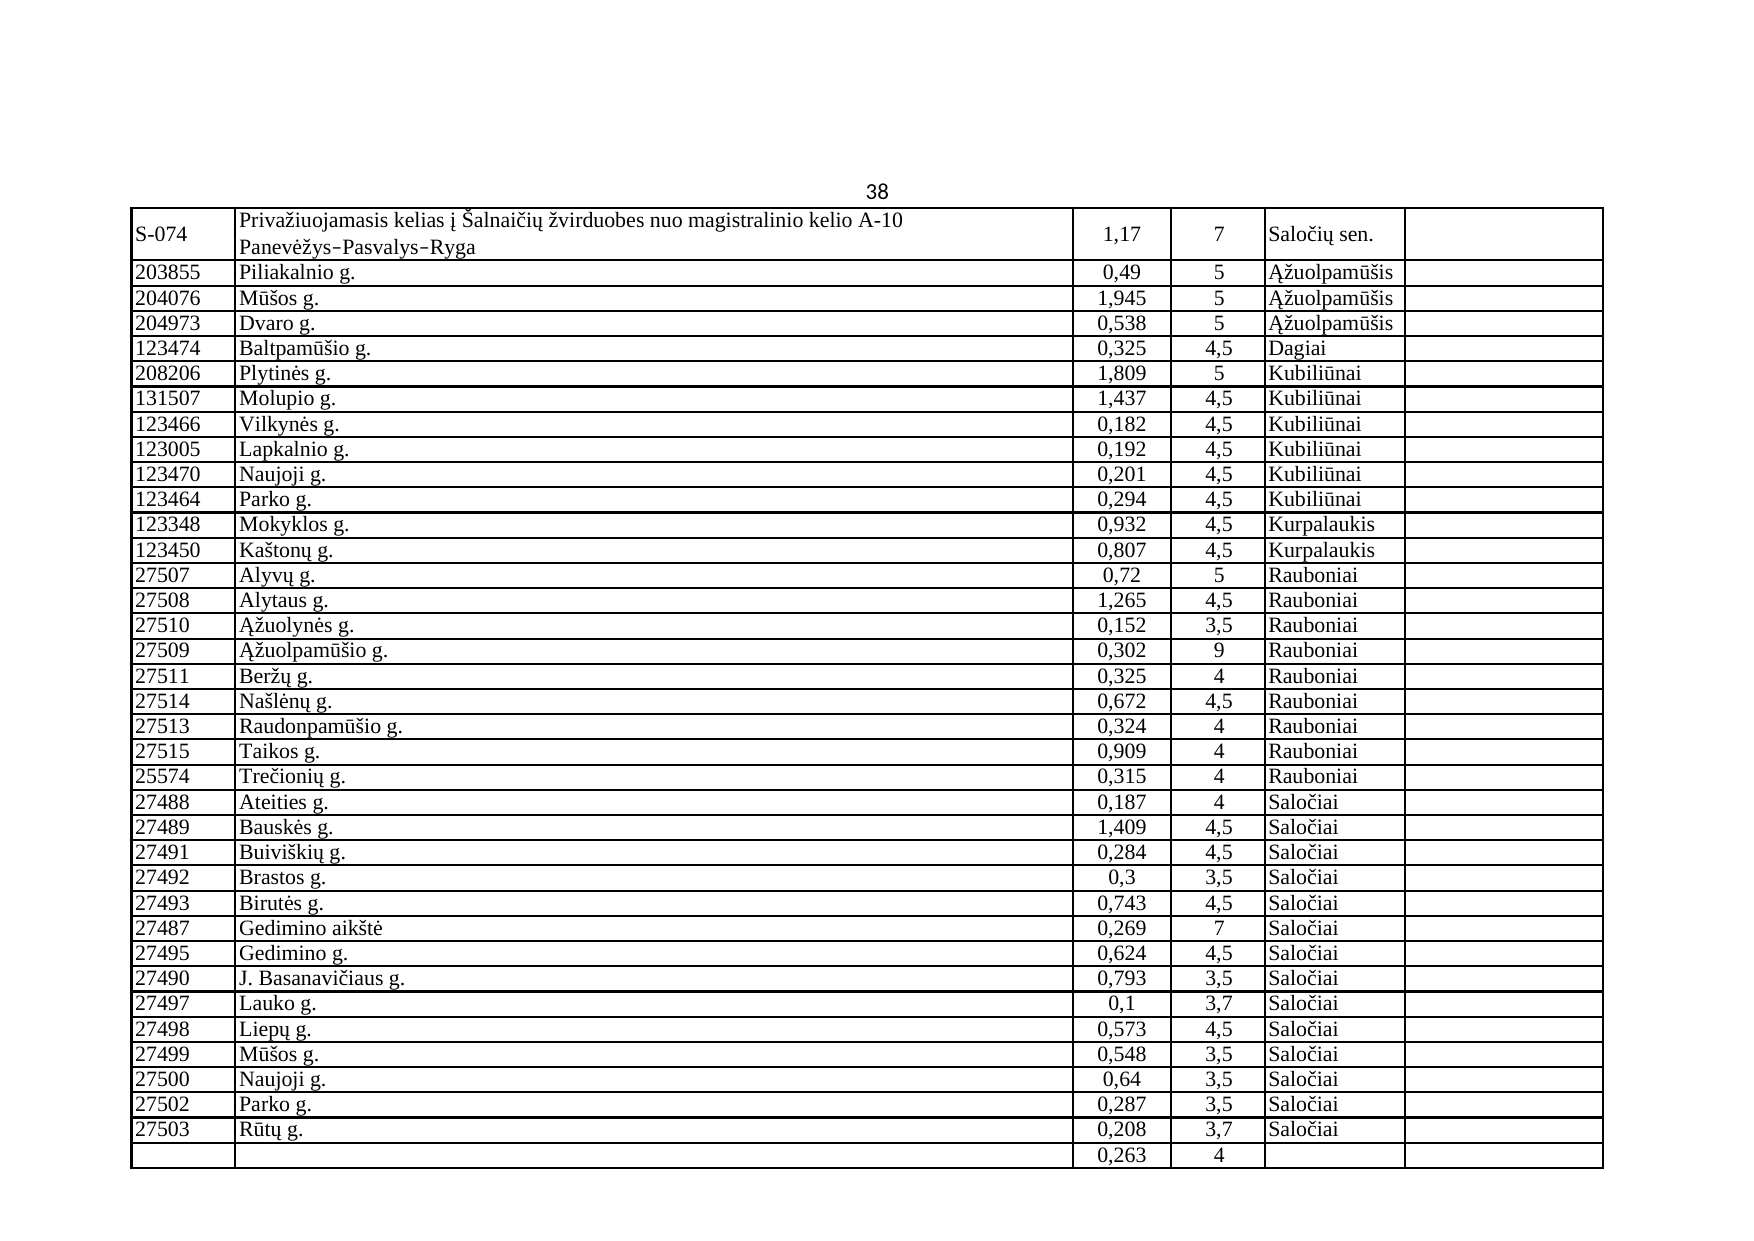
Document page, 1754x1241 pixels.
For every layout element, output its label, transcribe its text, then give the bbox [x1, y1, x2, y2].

table_cell 4 [1172, 715, 1264, 738]
table_cell Rauboniai [1266, 715, 1404, 738]
table_cell [1406, 1144, 1602, 1167]
table_cell [1406, 337, 1602, 360]
table_cell 4,5 [1172, 589, 1264, 612]
table_cell Mūšos g. [236, 1043, 1072, 1066]
table_cell [1406, 438, 1602, 461]
table_cell 0,72 [1074, 564, 1170, 587]
table_cell 0,49 [1074, 261, 1170, 284]
table_cell 27492 [133, 866, 234, 889]
table_cell [1406, 388, 1602, 411]
table_cell 27513 [133, 715, 234, 738]
table_cell Lapkalnio g. [236, 438, 1072, 461]
table_cell 0,807 [1074, 539, 1170, 562]
table_cell Brastos g. [236, 866, 1072, 889]
table_cell Saločiai [1266, 1068, 1404, 1091]
table_cell Vilkynės g. [236, 413, 1072, 436]
table_cell Saločiai [1266, 967, 1404, 990]
table_cell Saločiai [1266, 1043, 1404, 1066]
table_cell [1406, 1093, 1602, 1116]
table_cell Kubiliūnai [1266, 488, 1404, 511]
table_cell 123450 [133, 539, 234, 562]
table_cell 0,64 [1074, 1068, 1170, 1091]
table_cell Naujoji g. [236, 463, 1072, 486]
table_cell Kurpalaukis [1266, 539, 1404, 562]
table_cell [1406, 740, 1602, 763]
table_cell [1406, 866, 1602, 889]
table_cell Raudonpamūšio g. [236, 715, 1072, 738]
table_cell Rauboniai [1266, 640, 1404, 663]
table_cell Liepų g. [236, 1018, 1072, 1041]
table_cell 27491 [133, 841, 234, 864]
table_cell [1406, 1119, 1602, 1142]
table_cell [1406, 287, 1602, 310]
table_cell 4,5 [1172, 690, 1264, 713]
table_cell Saločiai [1266, 1018, 1404, 1041]
table_cell Saločiai [1266, 993, 1404, 1016]
table_cell 0,182 [1074, 413, 1170, 436]
table_cell 0,325 [1074, 337, 1170, 360]
table_cell 4,5 [1172, 1018, 1264, 1041]
table_cell [1406, 514, 1602, 537]
table_cell Rauboniai [1266, 564, 1404, 587]
table_cell J. Basanavičiaus g. [236, 967, 1072, 990]
table_cell Saločiai [1266, 917, 1404, 940]
table_cell [1406, 413, 1602, 436]
table_cell Ąžuolpamūšio g. [236, 640, 1072, 663]
table_cell 4,5 [1172, 942, 1264, 965]
table_cell 27487 [133, 917, 234, 940]
table_cell Trečionių g. [236, 766, 1072, 789]
table_cell 0,743 [1074, 892, 1170, 915]
table_cell [1406, 209, 1602, 259]
table_cell 0,302 [1074, 640, 1170, 663]
table_cell 0,3 [1074, 866, 1170, 889]
table_cell 0,325 [1074, 665, 1170, 688]
table_cell 0,208 [1074, 1119, 1170, 1142]
table_cell 0,152 [1074, 614, 1170, 637]
table_cell 25574 [133, 766, 234, 789]
table_cell 5 [1172, 362, 1264, 385]
table_cell [1406, 967, 1602, 990]
table_cell [1406, 640, 1602, 663]
table_cell Saločiai [1266, 816, 1404, 839]
table_cell [1406, 488, 1602, 511]
table_cell [1266, 1144, 1404, 1167]
table_cell [1406, 614, 1602, 637]
table_cell Alyvų g. [236, 564, 1072, 587]
table_cell 4 [1172, 766, 1264, 789]
table_cell 123005 [133, 438, 234, 461]
table_cell Saločių sen. [1266, 209, 1404, 259]
table_cell 1,437 [1074, 388, 1170, 411]
table_cell 4 [1172, 665, 1264, 688]
table_cell [1406, 942, 1602, 965]
table_cell [1406, 690, 1602, 713]
table_cell Naujoji g. [236, 1068, 1072, 1091]
table_cell 131507 [133, 388, 234, 411]
table_cell Buiviškių g. [236, 841, 1072, 864]
table_cell Saločiai [1266, 791, 1404, 814]
table_cell 4,5 [1172, 539, 1264, 562]
table_cell Beržų g. [236, 665, 1072, 688]
table_cell 9 [1172, 640, 1264, 663]
table_cell 4,5 [1172, 463, 1264, 486]
table_cell 4 [1172, 791, 1264, 814]
table_cell 0,294 [1074, 488, 1170, 511]
table_cell 0,269 [1074, 917, 1170, 940]
table_cell [1406, 841, 1602, 864]
table_cell Kubiliūnai [1266, 413, 1404, 436]
table_cell Ateities g. [236, 791, 1072, 814]
table_cell 0,201 [1074, 463, 1170, 486]
table_cell [1406, 665, 1602, 688]
table_cell [1406, 589, 1602, 612]
table_cell 0,287 [1074, 1093, 1170, 1116]
table_cell Bauskės g. [236, 816, 1072, 839]
table_cell 0,263 [1074, 1144, 1170, 1167]
table_cell Rauboniai [1266, 766, 1404, 789]
table_cell 27489 [133, 816, 234, 839]
table_cell Saločiai [1266, 1119, 1404, 1142]
table_cell 27498 [133, 1018, 234, 1041]
table_cell [1406, 816, 1602, 839]
table_cell Lauko g. [236, 993, 1072, 1016]
table_cell 0,187 [1074, 791, 1170, 814]
table_cell 27515 [133, 740, 234, 763]
table_cell 27500 [133, 1068, 234, 1091]
table_cell Kurpalaukis [1266, 514, 1404, 537]
table_cell 27499 [133, 1043, 234, 1066]
table_cell Mokyklos g. [236, 514, 1072, 537]
table_cell 3,7 [1172, 993, 1264, 1016]
table_cell 123470 [133, 463, 234, 486]
table_cell Molupio g. [236, 388, 1072, 411]
table_cell 0,284 [1074, 841, 1170, 864]
table_cell 3,5 [1172, 1043, 1264, 1066]
table_cell Kubiliūnai [1266, 362, 1404, 385]
table_cell Mūšos g. [236, 287, 1072, 310]
table_cell 0,315 [1074, 766, 1170, 789]
table_cell 27507 [133, 564, 234, 587]
table_cell [1406, 715, 1602, 738]
table_cell [236, 1144, 1072, 1167]
table_cell 4 [1172, 1144, 1264, 1167]
table_cell [1406, 539, 1602, 562]
table_cell Gedimino g. [236, 942, 1072, 965]
table_cell 27490 [133, 967, 234, 990]
table_cell Rauboniai [1266, 665, 1404, 688]
table_cell Privažiuojamasis kelias į Šalnaičių žvirduobes nuo magistralinio kelio A-10 Panevėžys–Pasvalys–Ryga [236, 209, 1072, 259]
table_cell S-074 [133, 209, 234, 259]
table_cell [1406, 766, 1602, 789]
table_cell Saločiai [1266, 942, 1404, 965]
table_cell Baltpamūšio g. [236, 337, 1072, 360]
table_cell 0,573 [1074, 1018, 1170, 1041]
table_cell 27510 [133, 614, 234, 637]
table_cell 27493 [133, 892, 234, 915]
table_cell 4,5 [1172, 892, 1264, 915]
table_cell 123466 [133, 413, 234, 436]
table_cell [1406, 993, 1602, 1016]
table_cell [1406, 791, 1602, 814]
table_cell 27514 [133, 690, 234, 713]
table_cell [1406, 917, 1602, 940]
table_cell [1406, 362, 1602, 385]
table_cell Ąžuolpamūšis [1266, 261, 1404, 284]
table_cell 0,192 [1074, 438, 1170, 461]
table_cell Rauboniai [1266, 740, 1404, 763]
table_cell 204076 [133, 287, 234, 310]
table_cell 4,5 [1172, 816, 1264, 839]
table_cell 4,5 [1172, 413, 1264, 436]
table_cell 1,409 [1074, 816, 1170, 839]
table_cell Piliakalnio g. [236, 261, 1072, 284]
table_cell Kaštonų g. [236, 539, 1072, 562]
table_cell Dagiai [1266, 337, 1404, 360]
table_cell [1406, 1018, 1602, 1041]
table_cell 0,909 [1074, 740, 1170, 763]
table_cell 204973 [133, 312, 234, 335]
table_cell [1406, 1043, 1602, 1066]
table_cell Saločiai [1266, 866, 1404, 889]
table_cell 27508 [133, 589, 234, 612]
table_cell 3,5 [1172, 967, 1264, 990]
table_cell Našlėnų g. [236, 690, 1072, 713]
table_cell 3,7 [1172, 1119, 1264, 1142]
table_cell Gedimino aikštė [236, 917, 1072, 940]
table_cell [1406, 463, 1602, 486]
table_cell Ąžuolpamūšis [1266, 312, 1404, 335]
table_cell 1,17 [1074, 209, 1170, 259]
table_cell 0,548 [1074, 1043, 1170, 1066]
table_cell 4,5 [1172, 438, 1264, 461]
table_cell 27509 [133, 640, 234, 663]
table_cell 123464 [133, 488, 234, 511]
table_cell Parko g. [236, 1093, 1072, 1116]
table_cell Rauboniai [1266, 614, 1404, 637]
table_cell Rauboniai [1266, 589, 1404, 612]
table_cell 0,672 [1074, 690, 1170, 713]
table_cell Kubiliūnai [1266, 463, 1404, 486]
table_cell 5 [1172, 564, 1264, 587]
table_cell 3,5 [1172, 1068, 1264, 1091]
table_cell 27511 [133, 665, 234, 688]
table_cell [1406, 1068, 1602, 1091]
table_cell Saločiai [1266, 841, 1404, 864]
table_cell 1,265 [1074, 589, 1170, 612]
table_cell Rauboniai [1266, 690, 1404, 713]
table_cell 203855 [133, 261, 234, 284]
table_cell [1406, 261, 1602, 284]
table_cell 1,945 [1074, 287, 1170, 310]
table_cell 3,5 [1172, 1093, 1264, 1116]
table_cell Dvaro g. [236, 312, 1072, 335]
table_cell 4 [1172, 740, 1264, 763]
table_cell Plytinės g. [236, 362, 1072, 385]
table_cell Rūtų g. [236, 1119, 1072, 1142]
table_cell [1406, 312, 1602, 335]
table_cell 0,1 [1074, 993, 1170, 1016]
table_cell 4,5 [1172, 514, 1264, 537]
table_cell Saločiai [1266, 1093, 1404, 1116]
table_cell 4,5 [1172, 388, 1264, 411]
table_cell 1,809 [1074, 362, 1170, 385]
table_cell 123474 [133, 337, 234, 360]
table_cell Alytaus g. [236, 589, 1072, 612]
table_cell 7 [1172, 209, 1264, 259]
table_cell 3,5 [1172, 866, 1264, 889]
table_cell Ąžuolynės g. [236, 614, 1072, 637]
table_cell 7 [1172, 917, 1264, 940]
table_cell Parko g. [236, 488, 1072, 511]
table_cell 0,624 [1074, 942, 1170, 965]
table_cell 27488 [133, 791, 234, 814]
table_cell Saločiai [1266, 892, 1404, 915]
table_cell 5 [1172, 287, 1264, 310]
table_cell 5 [1172, 261, 1264, 284]
table_cell 27495 [133, 942, 234, 965]
table_cell [1406, 564, 1602, 587]
table_cell 0,932 [1074, 514, 1170, 537]
table_cell 0,324 [1074, 715, 1170, 738]
table_cell Kubiliūnai [1266, 438, 1404, 461]
table_cell 27502 [133, 1093, 234, 1116]
table_cell 0,538 [1074, 312, 1170, 335]
table_cell [133, 1144, 234, 1167]
table_cell 3,5 [1172, 614, 1264, 637]
table_cell Taikos g. [236, 740, 1072, 763]
table_cell 4,5 [1172, 337, 1264, 360]
table_cell 4,5 [1172, 488, 1264, 511]
table_cell Birutės g. [236, 892, 1072, 915]
table_cell 5 [1172, 312, 1264, 335]
table_cell [1406, 892, 1602, 915]
table_cell 27497 [133, 993, 234, 1016]
table_cell 208206 [133, 362, 234, 385]
table_cell Kubiliūnai [1266, 388, 1404, 411]
table_cell 123348 [133, 514, 234, 537]
table_cell Ąžuolpamūšis [1266, 287, 1404, 310]
table_cell 4,5 [1172, 841, 1264, 864]
table_cell 27503 [133, 1119, 234, 1142]
table_cell 0,793 [1074, 967, 1170, 990]
